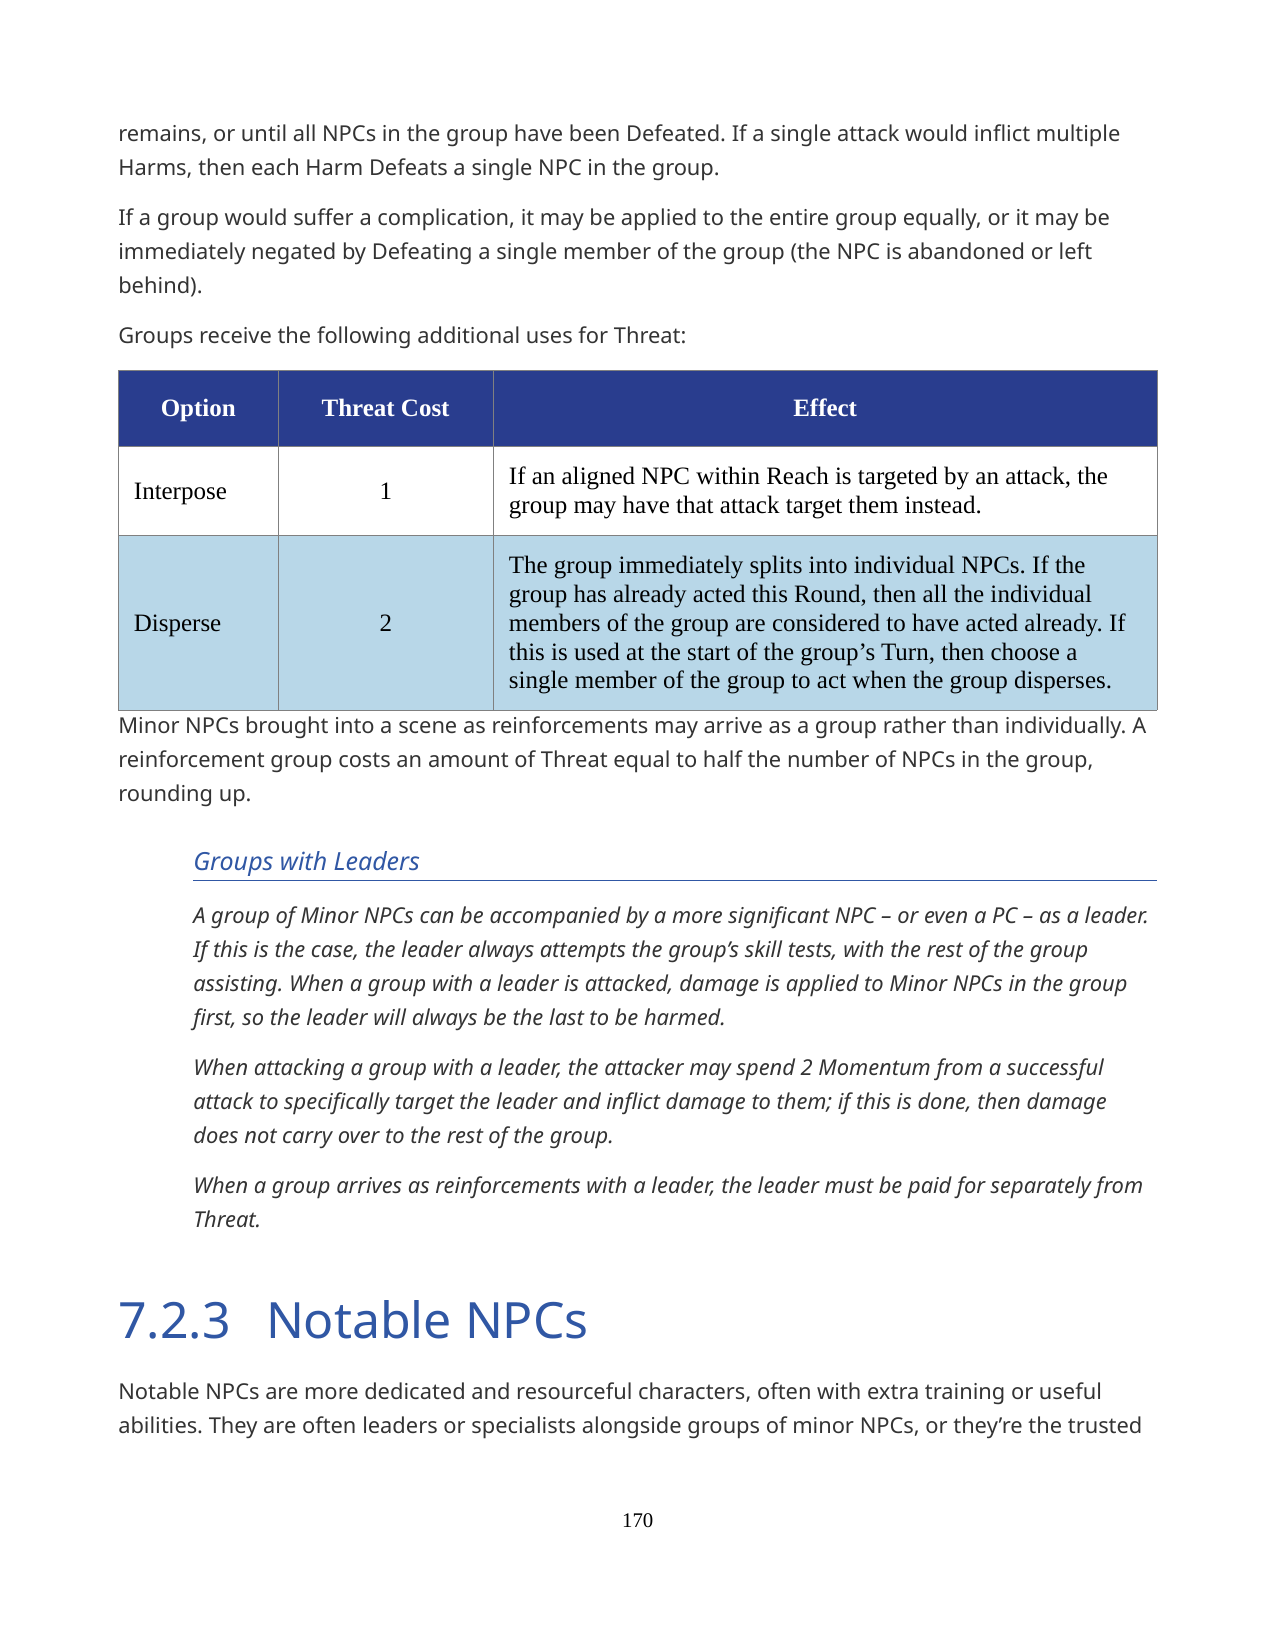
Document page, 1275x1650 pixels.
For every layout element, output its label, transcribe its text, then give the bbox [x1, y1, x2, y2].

table_cell If an aligned NPC within Reach is targeted by an attack, the group may have that attack target them instead. [494, 447, 1157, 534]
text remains, or until all NPCs in the group have been Defeated. If a single attack would inflict multiple Harms, then each Harm Defeats a single NPC in the group. [118, 118, 1157, 182]
text A group of Minor NPCs can be accompanied by a more significant NPC – or even a PC – as a leader. If this is the case, the leader always attempts the group’s skill tests, with the rest of the group assisting. When a group with a leader is attacked, damage is applied to Minor NPCs in the group first, so the leader will always be the last to be harmed. [193, 899, 1157, 1032]
table_header Threat Cost [279, 371, 493, 446]
subtitle Groups with Leaders [193, 843, 1157, 880]
table_cell 1 [279, 447, 493, 534]
text When attacking a group with a leader, the attacker may spend 2 Momentum from a successful attack to specifically target the leader and inflict damage to them; if this is done, then damage does not carry over to the rest of the group. [193, 1052, 1157, 1150]
table_cell Interpose [119, 447, 278, 534]
table_cell The group immediately splits into individual NPCs. If the group has already acted this Round, then all the individual members of the group are considered to have acted already. If this is used at the start of the group’s Turn, then choose a single member of the group to act when the group disperses. [494, 536, 1157, 710]
table_cell 2 [279, 536, 493, 710]
text Notable NPCs are more dedicated and resourceful characters, often with extra training or useful abilities. They are often leaders or specialists alongside groups of minor NPCs, or they’re the trusted [118, 1376, 1157, 1440]
text If a group would suffer a complication, it may be applied to the entire group equally, or it may be immediately negated by Defeating a single member of the group (the NPC is abandoned or left behind). [118, 202, 1157, 300]
table_cell Disperse [119, 536, 278, 710]
table_header Effect [494, 371, 1157, 446]
text When a group arrives as reinforcements with a leader, the leader must be paid for separately from Threat. [193, 1170, 1157, 1234]
text Minor NPCs brought into a scene as reinforcements may arrive as a group rather than individually. A reinforcement group costs an amount of Threat equal to half the number of NPCs in the group, rounding up. [118, 711, 1157, 808]
text Groups receive the following additional uses for Threat: [118, 320, 1157, 350]
table_header Option [119, 371, 278, 446]
subtitle Notable NPCs [118, 1285, 1157, 1353]
